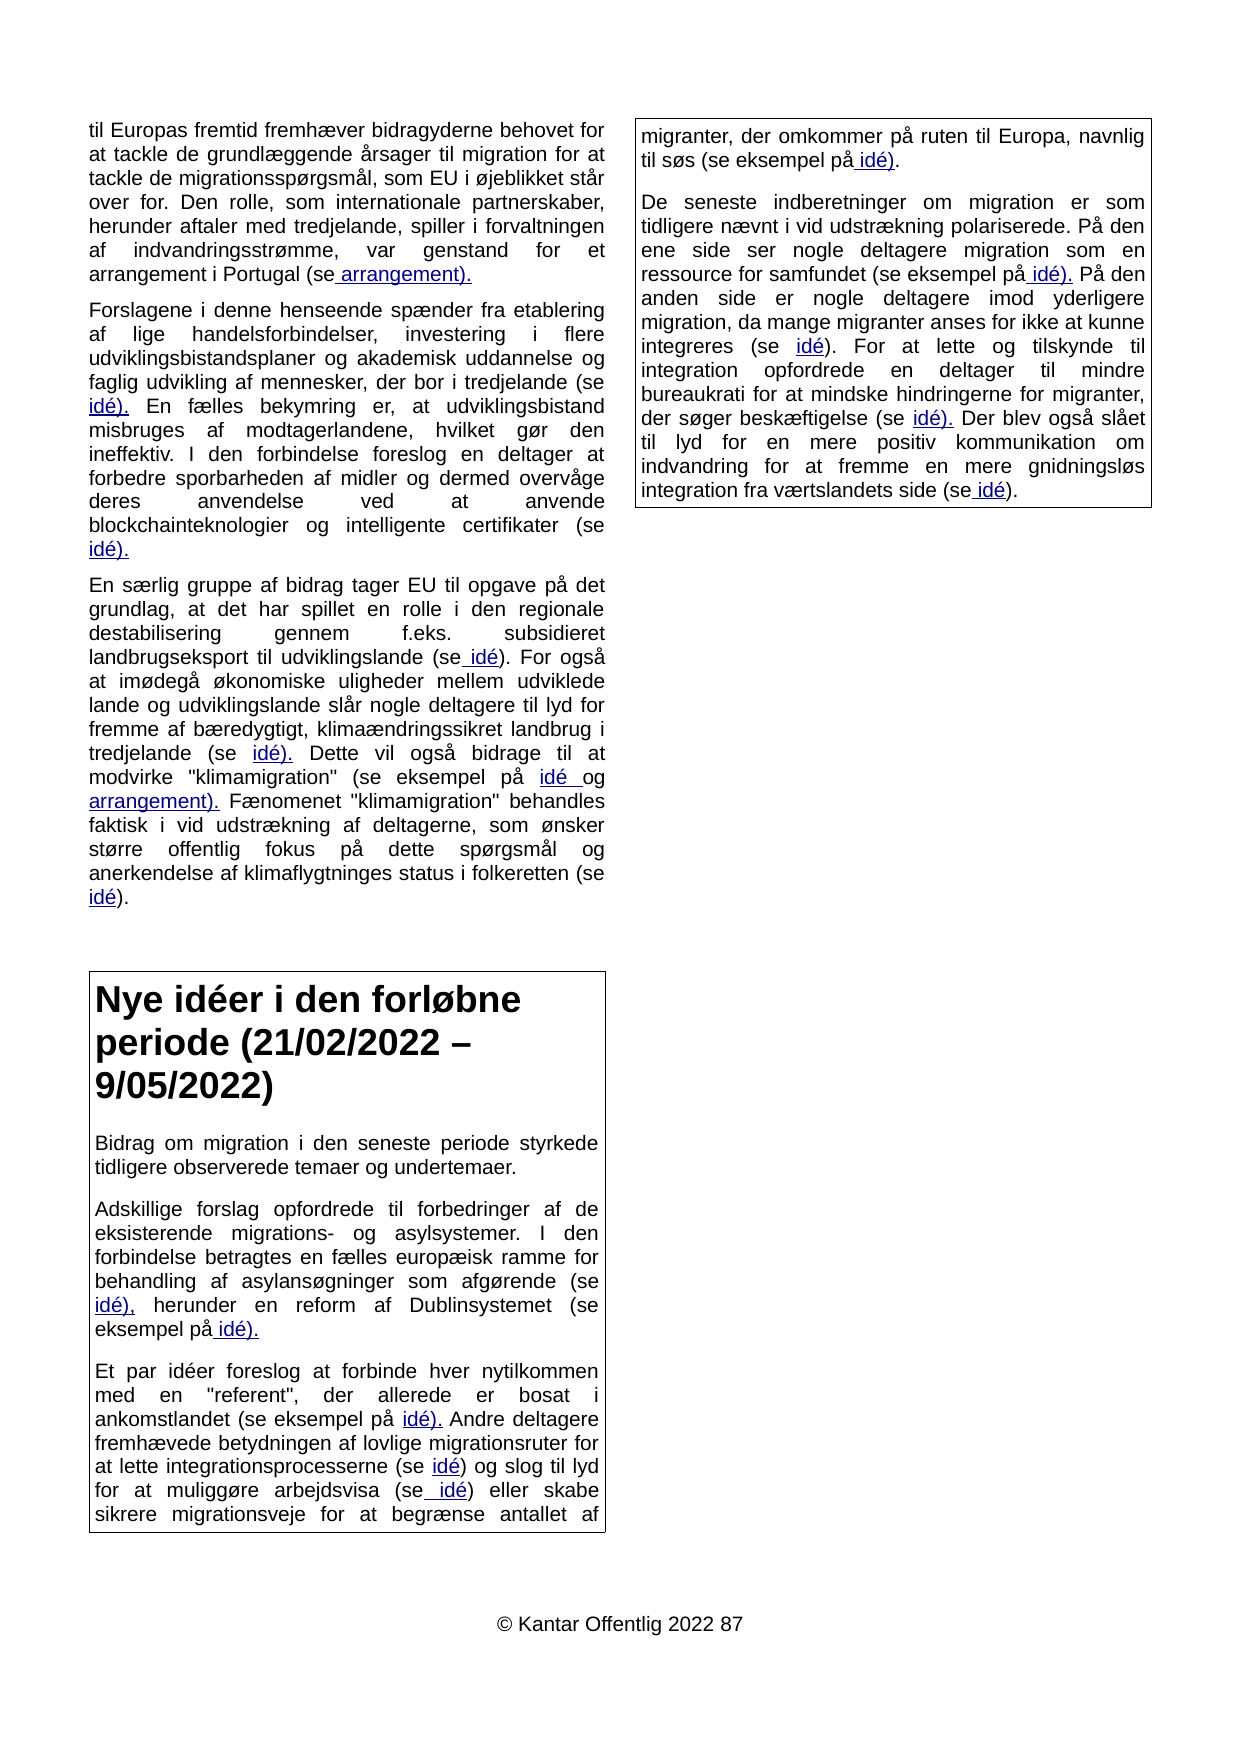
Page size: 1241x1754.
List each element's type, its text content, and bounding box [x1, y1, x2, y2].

text til Europas fremtid fremhæver bidragyderne behovet for at tackle de grundlæggende årsager til migration for at tackle de migrationsspørgsmål, som EU i øjeblikket står over for. Den rolle, som internationale partnerskaber, herunder aftaler med tredjelande, spiller i forvaltningen af indvandringsstrømme, var genstand for et arrangement i Portugal (se arrangement). [88, 118, 605, 286]
text Et par idéer foreslog at forbinde hver nytilkommen med en "referent", der allerede er bosat i ankomstlandet (se eksempel på idé). Andre deltagere fremhævede betydningen af lovlige migrationsruter for at lette integrationsprocesserne (se idé) og slog til lyd for at muliggøre arbejdsvisa (se idé) eller skabe sikrere migrationsveje for at begrænse antallet af [90, 1352, 605, 1532]
text Forslagene i denne henseende spænder fra etablering af lige handelsforbindelser, investering i flere udviklingsbistandsplaner og akademisk uddannelse og faglig udvikling af mennesker, der bor i tredjelande (se idé). En fælles bekymring er, at udviklingsbistand misbruges af modtagerlandene, hvilket gør den ineffektiv. I den forbindelse foreslog en deltager at forbedre sporbarheden af midler og dermed overvåge deres anvendelse ved at anvende blockchainteknologier og intelligente certifikater (se idé). [88, 298, 605, 561]
text De seneste indberetninger om migration er som tidligere nævnt i vid udstrækning polariserede. På den ene side ser nogle deltagere migration som en ressource for samfundet (se eksempel på idé). På den anden side er nogle deltagere imod yderligere migration, da mange migranter anses for ikke at kunne integreres (se idé). For at lette og tilskynde til integration opfordrede en deltager til mindre bureaukrati for at mindske hindringerne for migranter, der søger beskæftigelse (se idé). Der blev også slået til lyd for en mere positiv kommunikation om indvandring for at fremme en mere gnidningsløs integration fra værtslandets side (se idé). [636, 184, 1151, 507]
text Adskillige forslag opfordrede til forbedringer af de eksisterende migrations- og asylsystemer. I den forbindelse betragtes en fælles europæisk ramme for behandling af asylansøgninger som afgørende (se idé), herunder en reform af Dublinsystemet (se eksempel på idé). [90, 1191, 605, 1347]
text En særlig gruppe af bidrag tager EU til opgave på det grundlag, at det har spillet en rolle i den regionale destabilisering gennem f.eks. subsidieret landbrugseksport til udviklingslande (se idé). For også at imødegå økonomiske uligheder mellem udviklede lande og udviklingslande slår nogle deltagere til lyd for fremme af bæredygtigt, klimaændringssikret landbrug i tredjelande (se idé). Dette vil også bidrage til at modvirke "klimamigration" (se eksempel på idé og arrangement). Fænomenet "klimamigration" behandles faktisk i vid udstrækning af deltagerne, som ønsker større offentlig fokus på dette spørgsmål og anerkendelse af klimaflygtninges status i folkeretten (se idé). [88, 573, 605, 908]
text Bidrag om migration i den seneste periode styrkede tidligere observerede temaer og undertemaer. [90, 1125, 605, 1185]
subtitle Nye idéer i den forløbne periode (21/02/2022 – 9/05/2022) [90, 972, 605, 1113]
text migranter, der omkommer på ruten til Europa, navnlig til søs (se eksempel på idé). [636, 119, 1151, 178]
